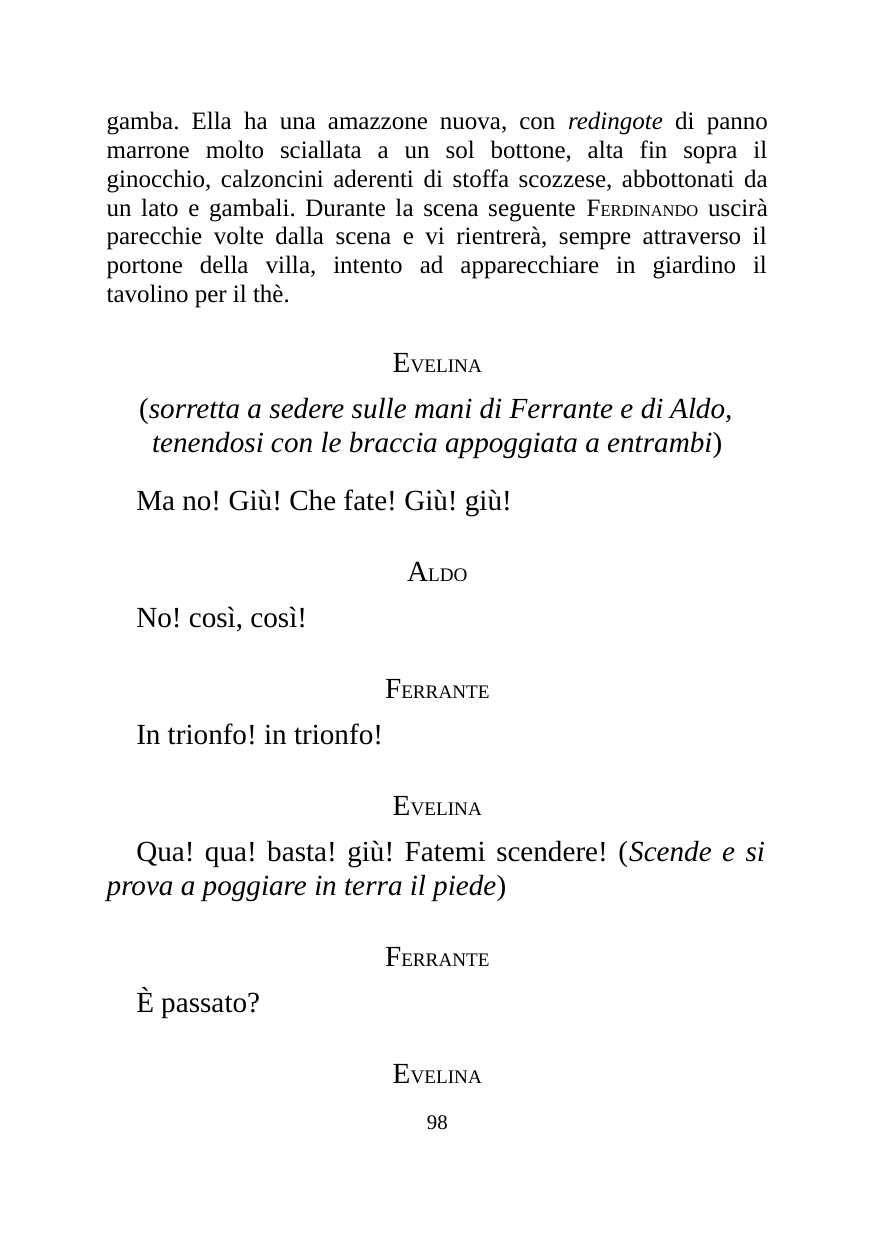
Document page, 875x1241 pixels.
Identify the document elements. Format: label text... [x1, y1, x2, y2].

text Ferrante [106, 939, 768, 973]
text Evelina [106, 345, 768, 379]
text È passato? [106, 985, 768, 1019]
text Ma no! Giù! Che fate! Giù! giù! [106, 483, 768, 517]
text Qua! qua! basta! giù! Fatemi scendere! (Scende e si prova a poggiare in terra il piede) [106, 834, 768, 902]
text gamba. Ella ha una amazzone nuova, con redingote di panno marrone molto sciallata a un sol bottone, alta fin sopra il ginocchio, calzoncini aderenti di stoffa scozzese, abbottonati da un lato e gambali. Durante la scena seguente Ferdinando uscirà parecchie volte dalla scena e vi rientrerà, sempre attraverso il portone della villa, intento ad apparecchiare in giardino il tavolino per il thè. [106, 106, 768, 308]
text Evelina [106, 1056, 768, 1090]
text Ferrante [106, 671, 768, 705]
text Aldo [106, 554, 768, 588]
text In trionfo! in trionfo! [106, 717, 768, 751]
text (sorretta a sedere sulle mani di Ferrante e di Aldo, tenendosi con le braccia appoggiata a entrambi) [106, 391, 768, 458]
text Evelina [106, 788, 768, 822]
text No! così, così! [106, 600, 768, 634]
